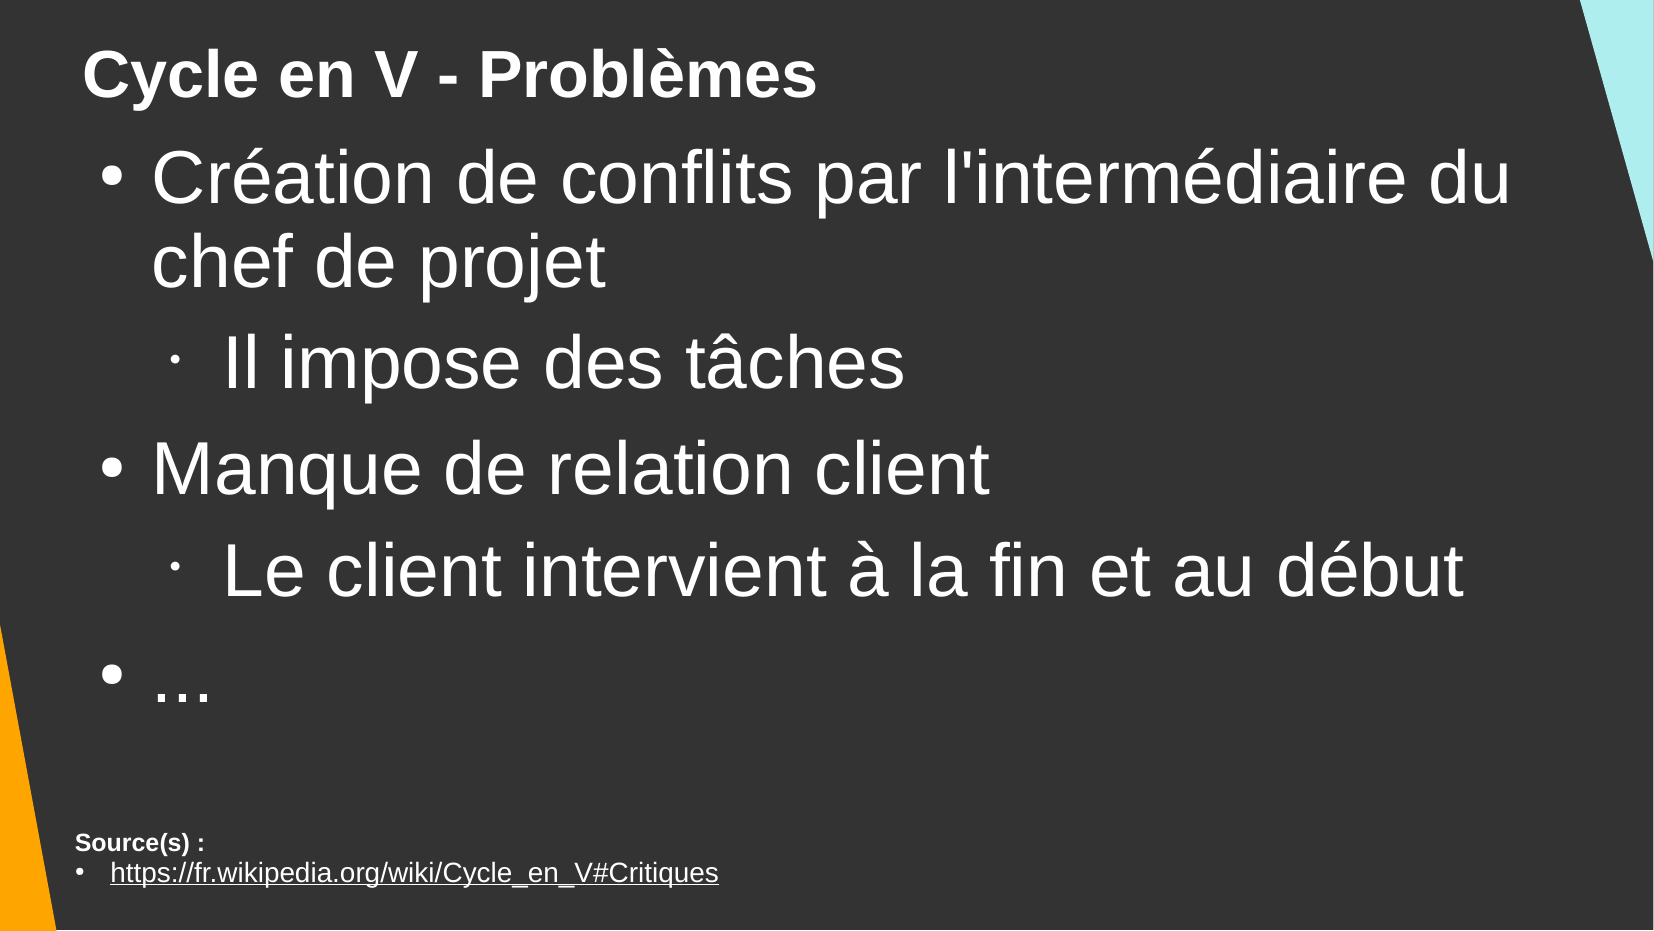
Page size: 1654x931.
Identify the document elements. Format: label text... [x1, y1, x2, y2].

title Cycle en V - Problèmes [82, 37, 1571, 122]
list Création de conflits par l'intermédiaire du chef de projet Il impose des tâches Manque de relation client Le client intervient à la fin et au début ... [80, 135, 1620, 777]
text_box [1579, 0, 1654, 265]
text_box Source(s) : https://fr.wikipedia.org/wiki/Cycle_en_V#Critiques [60, 821, 1546, 921]
text_box [0, 624, 57, 931]
